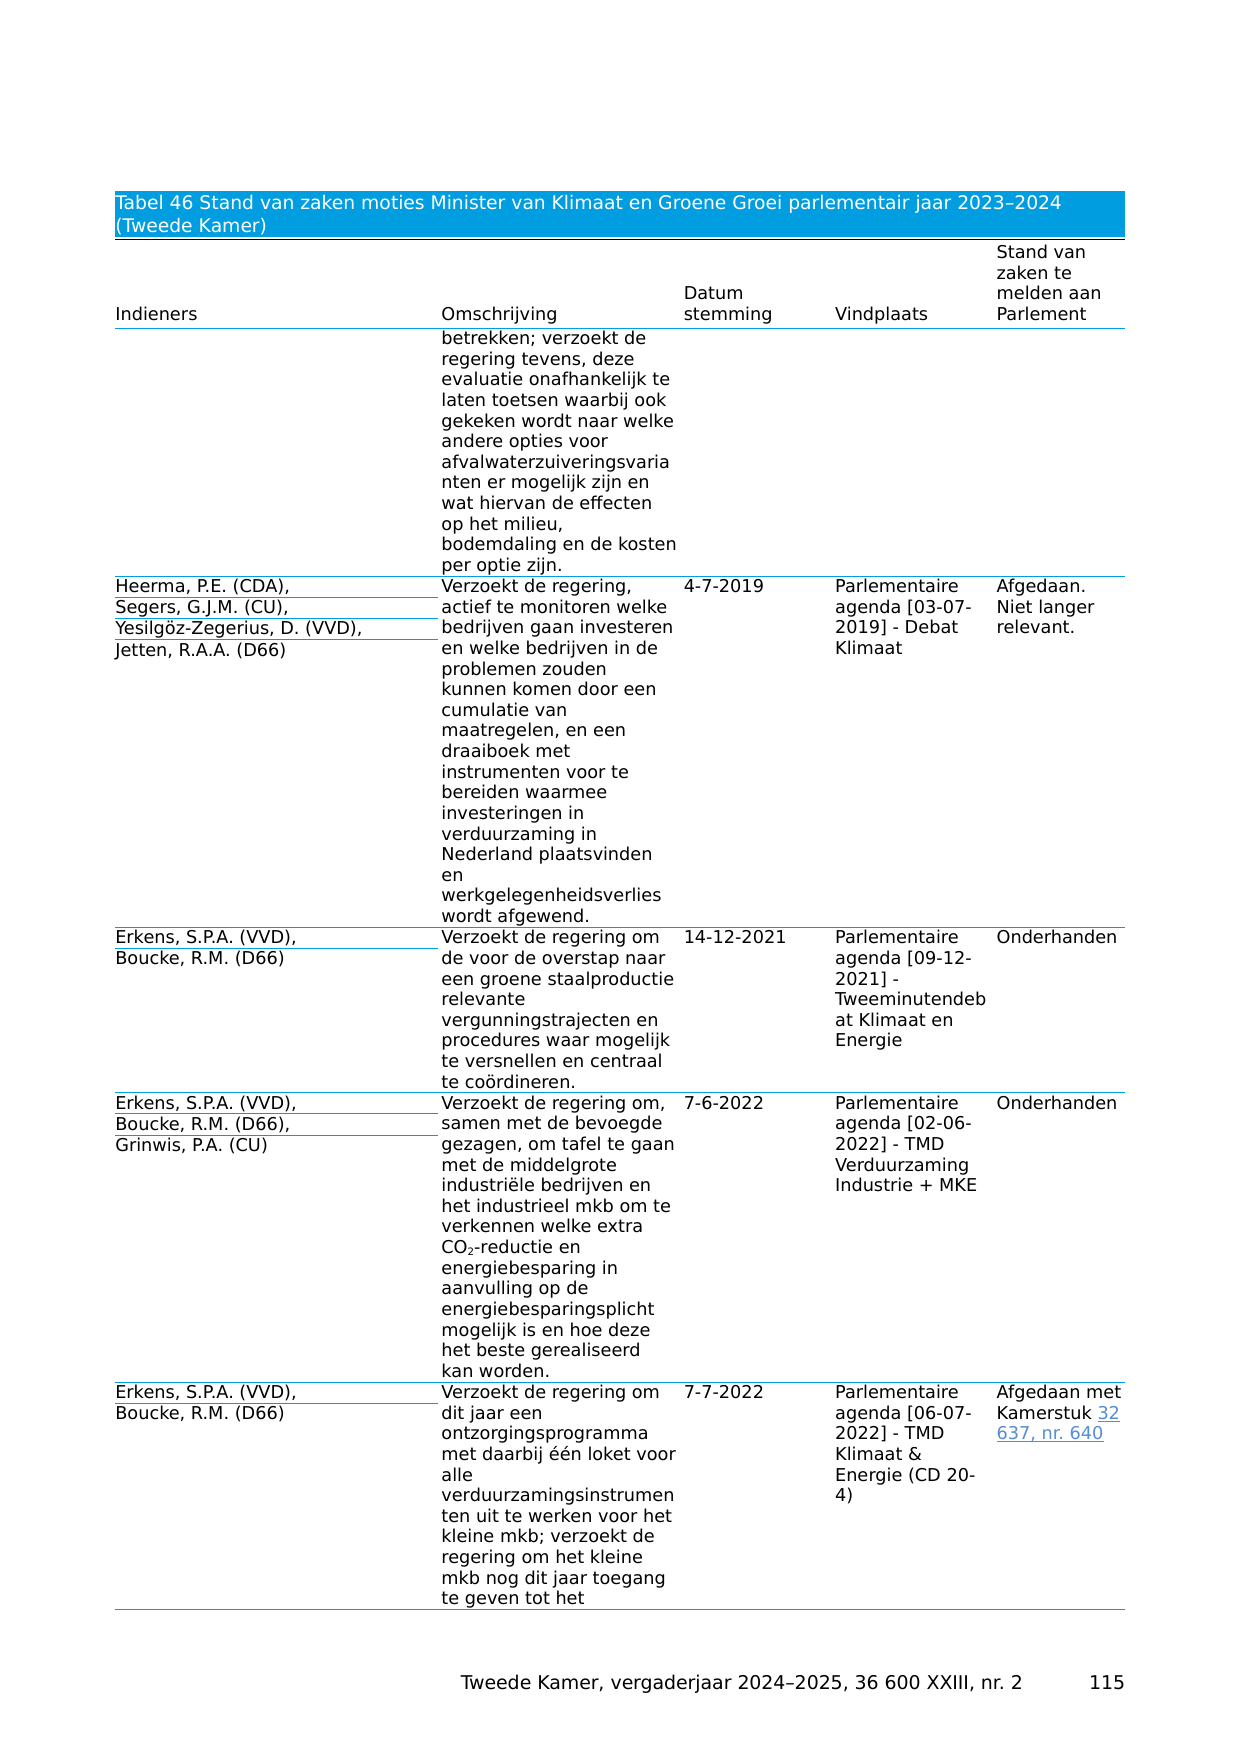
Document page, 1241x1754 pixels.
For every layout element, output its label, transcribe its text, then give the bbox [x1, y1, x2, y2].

table_cell Segers, G.J.M. (CU), [115, 598, 438, 618]
table_cell Parlementaire agenda [09-12-2021] - Tweeminutendebat Klimaat en Energie [832, 928, 993, 1092]
table_cell Boucke, R.M. (D66) [115, 1404, 438, 1609]
table_cell 7-7-2022 [681, 1383, 832, 1609]
table_cell Vindplaats [832, 240, 993, 327]
table_cell betrekken; verzoekt de regering tevens, deze evaluatie onafhankelijk te laten toetsen waarbij ook gekeken wordt naar welke andere opties voor afvalwaterzuiveringsvarianten er mogelijk zijn en wat hiervan de effecten op het milieu, bodemdaling en de kosten per optie zijn. [438, 329, 681, 576]
table_cell Parlementaire agenda [06-07-2022] - TMD Klimaat & Energie (CD 20-4) [832, 1383, 993, 1609]
table_cell Datum stemming [681, 240, 832, 327]
table_cell Indieners [115, 240, 438, 327]
table_cell Erkens, S.P.A. (VVD), [115, 928, 438, 948]
table_cell 14-12-2021 [681, 928, 832, 1092]
table_cell Boucke, R.M. (D66), [115, 1114, 438, 1134]
table_cell Afgedaan. Niet langer relevant. [994, 577, 1125, 927]
table_cell Omschrijving [438, 240, 681, 327]
table_cell [994, 329, 1125, 576]
table_cell Boucke, R.M. (D66) [115, 949, 438, 1092]
table_cell Onderhanden [994, 1093, 1125, 1381]
table_cell Grinwis, P.A. (CU) [115, 1136, 438, 1381]
table_cell Erkens, S.P.A. (VVD), [115, 1383, 438, 1403]
table_cell Verzoekt de regering, actief te monitoren welke bedrijven gaan investeren en welke bedrijven in de problemen zouden kunnen komen door een cumulatie van maatregelen, en een draaiboek met instrumenten voor te bereiden waarmee investeringen in verduurzaming in Nederland plaatsvinden en werkgelegenheidsverlies wordt afgewend. [438, 577, 681, 927]
table_cell 4-7-2019 [681, 577, 832, 927]
table_cell Verzoekt de regering om dit jaar een ontzorgingsprogramma met daarbij één loket voor alle verduurzamingsinstrumenten uit te werken voor het kleine mkb; verzoekt de regering om het kleine mkb nog dit jaar toegang te geven tot het [438, 1383, 681, 1609]
table_cell Onderhanden [994, 928, 1125, 1092]
table_cell 7-6-2022 [681, 1093, 832, 1381]
table_cell Verzoekt de regering om, samen met de bevoegde gezagen, om tafel te gaan met de middelgrote industriële bedrijven en het industrieel mkb om te verkennen welke extra CO2-reductie en energiebesparing in aanvulling op de energiebesparingsplicht mogelijk is en hoe deze het beste gerealiseerd kan worden. [438, 1093, 681, 1381]
table_cell Parlementaire agenda [03-07-2019] - Debat Klimaat [832, 577, 993, 927]
table_cell Afgedaan met Kamerstuk 32 637, nr. 640 [994, 1383, 1125, 1609]
table_cell [832, 329, 993, 576]
table_cell [115, 329, 438, 576]
table_cell Stand van zaken te melden aan Parlement [994, 240, 1125, 327]
table_cell Yesilgöz-Zegerius, D. (VVD), [115, 619, 438, 639]
table_cell Verzoekt de regering om de voor de overstap naar een groene staalproductie relevante vergunningstrajecten en procedures waar mogelijk te versnellen en centraal te coördineren. [438, 928, 681, 1092]
table_cell [681, 329, 832, 576]
table_cell Parlementaire agenda [02-06-2022] - TMD Verduurzaming Industrie + MKE [832, 1093, 993, 1381]
table_cell Jetten, R.A.A. (D66) [115, 640, 438, 927]
table_cell Erkens, S.P.A. (VVD), [115, 1093, 438, 1113]
table_cell Heerma, P.E. (CDA), [115, 577, 438, 597]
